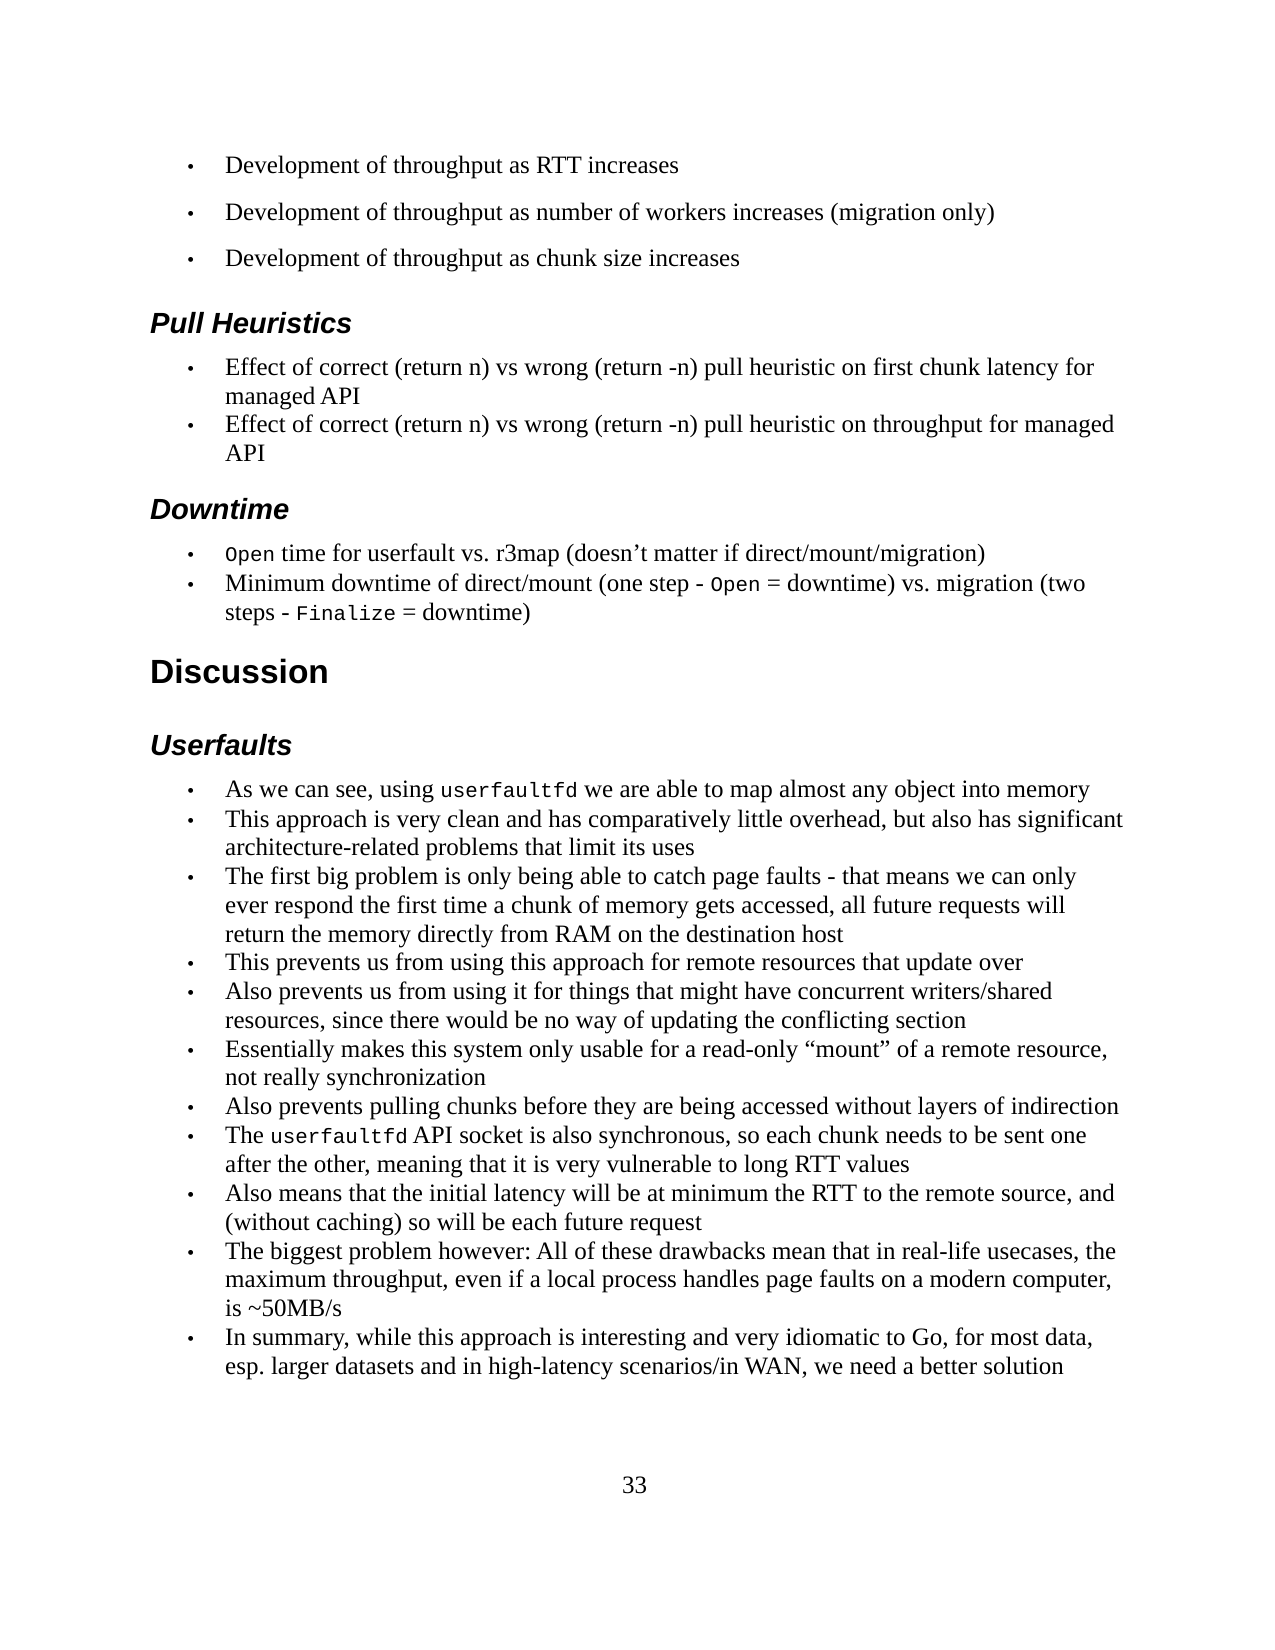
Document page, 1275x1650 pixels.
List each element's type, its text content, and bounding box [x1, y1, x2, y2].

list This prevents us from using this approach for remote resources that update over [187, 947, 1125, 976]
list Also prevents us from using it for things that might have concurrent writers/shared resources, since there would be no way of updating the conflicting section [187, 976, 1125, 1034]
list Minimum downtime of direct/mount (one step - Open = downtime) vs. migration (two steps - Finalize = downtime) [187, 568, 1125, 627]
list Effect of correct (return n) vs wrong (return -n) pull heuristic on first chunk latency for managed API [187, 352, 1125, 409]
list The biggest problem however: All of these drawbacks mean that in real-life usecases, the maximum throughput, even if a local process handles page faults on a modern computer, is ~50MB/s [187, 1236, 1125, 1322]
list Development of throughput as number of workers increases (migration only) [187, 197, 1125, 225]
subtitle Discussion [150, 652, 1125, 691]
list The first big problem is only being able to catch page faults - that means we can only ever respond the first time a chunk of memory gets accessed, all future requests will return the memory directly from RAM on the destination host [187, 861, 1125, 947]
list Essentially makes this system only usable for a read-only “mount” of a remote resource, not really synchronization [187, 1034, 1125, 1091]
subtitle Pull Heuristics [150, 306, 1125, 339]
list This approach is very clean and has comparatively little overhead, but also has significant architecture-related problems that limit its uses [187, 804, 1125, 861]
list Development of throughput as RTT increases [187, 150, 1125, 179]
list Also means that the initial latency will be at minimum the RTT to the remote source, and (without caching) so will be each future request [187, 1178, 1125, 1236]
subtitle Downtime [150, 492, 1125, 526]
list Also prevents pulling chunks before they are being accessed without layers of indirection [187, 1091, 1125, 1120]
list As we can see, using userfaultfd we are able to map almost any object into memory [187, 774, 1125, 804]
list In summary, while this approach is interesting and very idiomatic to Go, for most data, esp. larger datasets and in high-latency scenarios/in WAN, we need a better solution [187, 1322, 1125, 1379]
list Effect of correct (return n) vs wrong (return -n) pull heuristic on throughput for managed API [187, 409, 1125, 467]
list Open time for userfault vs. r3map (doesn’t matter if direct/mount/migration) [187, 538, 1125, 568]
subtitle Userfaults [150, 728, 1125, 762]
list The userfaultfd API socket is also synchronous, so each chunk needs to be sent one after the other, meaning that it is very vulnerable to long RTT values [187, 1120, 1125, 1178]
list Development of throughput as chunk size increases [187, 243, 1125, 272]
